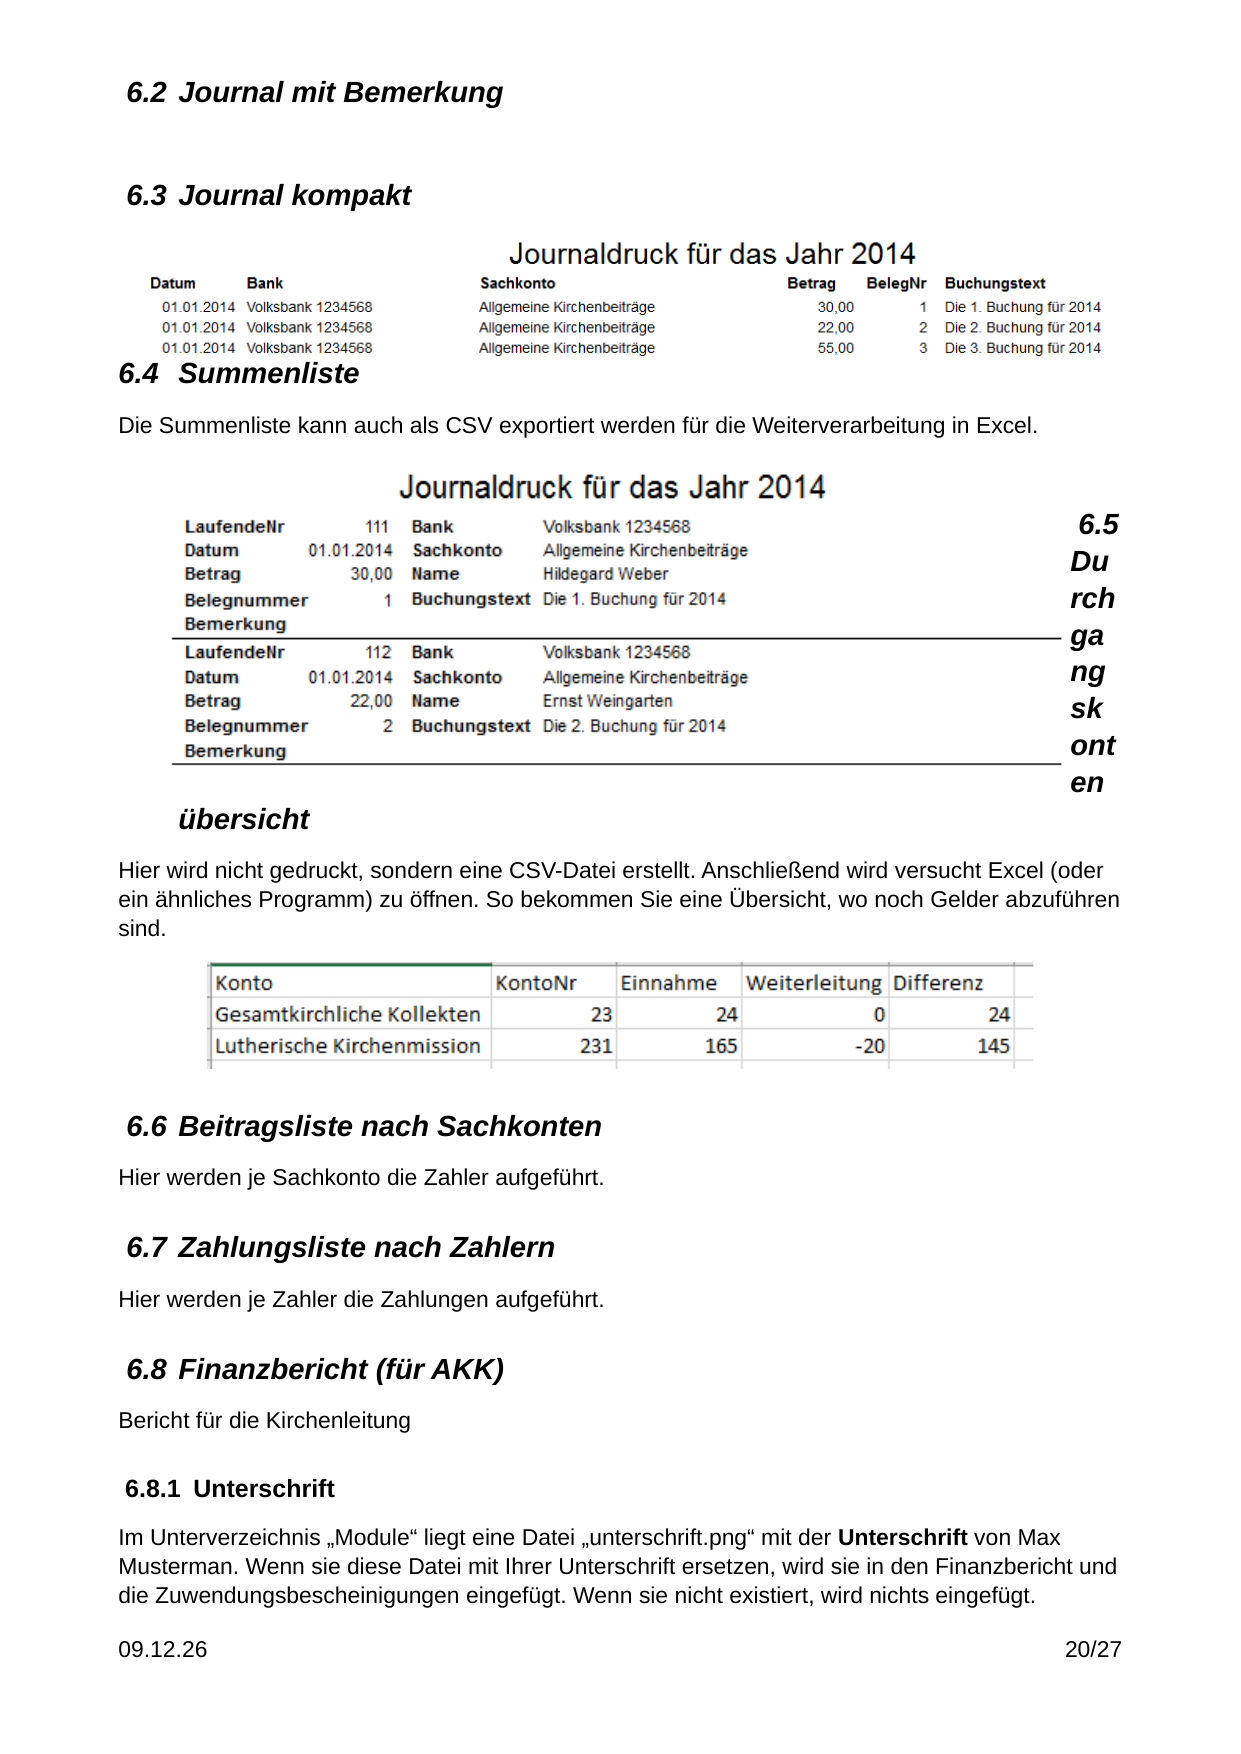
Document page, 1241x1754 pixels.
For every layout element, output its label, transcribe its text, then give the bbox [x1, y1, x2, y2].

text Die Summenliste kann auch als CSV exportiert werden für die Weiterverarbeitung in Excel. [118, 412, 1122, 438]
subtitle Journal kompakt [118, 178, 1122, 212]
subtitle Unterschrift [118, 1474, 1122, 1502]
subtitle Journal mit Bemerkung [118, 75, 1122, 108]
subtitle Durchgangskontenübersicht [118, 507, 1122, 836]
subtitle Summenliste [118, 300, 1122, 390]
subtitle Finanzbericht (für AKK) [118, 1352, 1122, 1386]
subtitle Zahlungsliste nach Zahlern [118, 1230, 1122, 1264]
text Hier wird nicht gedruckt, sondern eine CSV-Datei erstellt. Anschließend wird versucht Excel (oder ein ähnliches Programm) zu öffnen. So bekommen Sie eine Übersicht, wo noch Gelder abzuführen sind. [118, 857, 1122, 942]
subtitle Beitragsliste nach Sachkonten [118, 1109, 1122, 1142]
text Im Unterverzeichnis „Module“ liegt eine Datei „unterschrift.png“ mit der Unterschrift von Max Musterman. Wenn sie diese Datei mit Ihrer Unterschrift ersetzen, wird sie in den Finanzbericht und die Zuwendungsbescheinigungen eingefügt. Wenn sie nicht existiert, wird nichts eingefügt. [118, 1524, 1122, 1608]
text Hier werden je Sachkonto die Zahler aufgeführt. [118, 1164, 1122, 1190]
text Bericht für die Kirchenleitung [118, 1407, 1122, 1434]
text Hier werden je Zahler die Zahlungen aufgeführt. [118, 1286, 1122, 1312]
